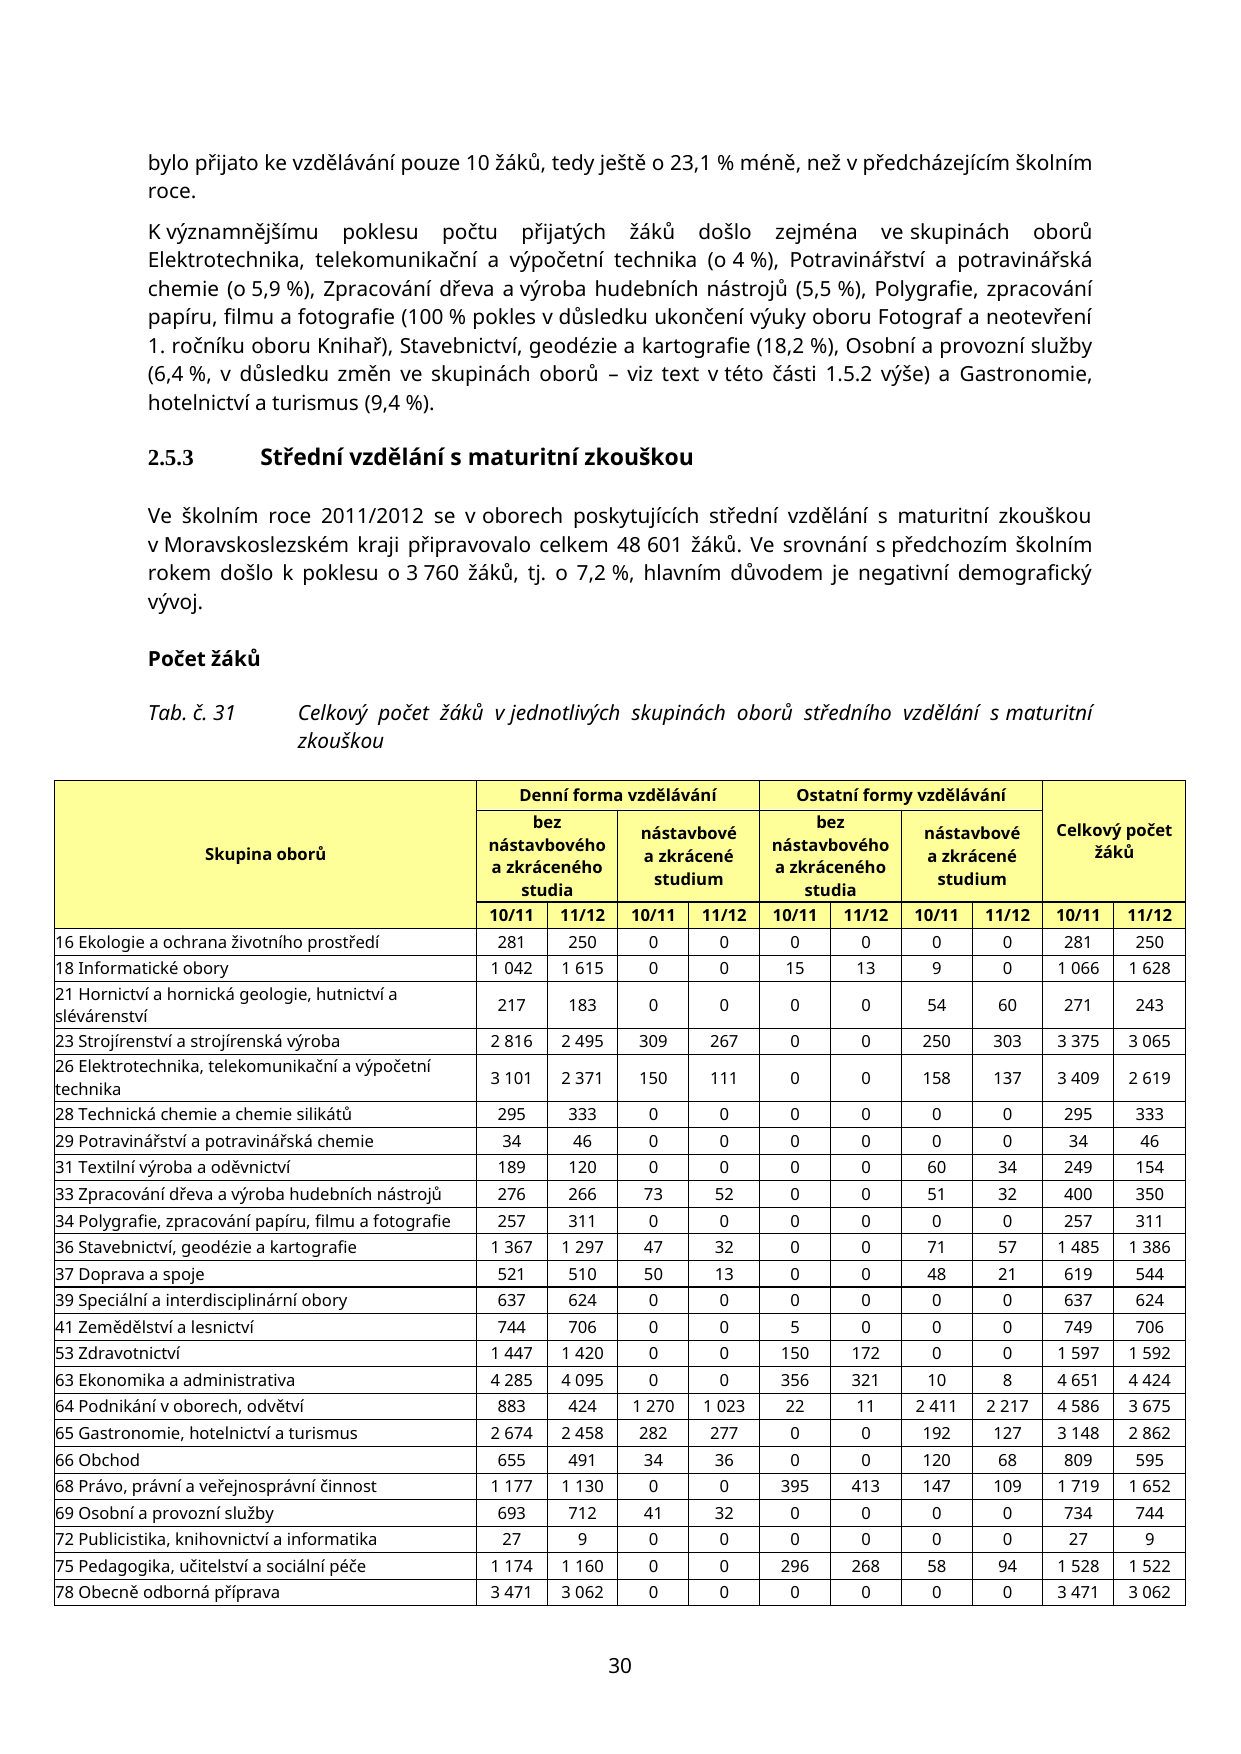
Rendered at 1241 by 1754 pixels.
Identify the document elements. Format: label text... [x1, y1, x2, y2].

table_cell 22 [760, 1394, 830, 1419]
list Celkový počet žáků v jednotlivých skupinách oborů středního vzdělání s maturitní zkouškou [148, 698, 1092, 755]
table_cell 68 Právo, právní a veřejnosprávní činnost [55, 1474, 476, 1499]
table_header Ostatní formy vzdělávání [760, 781, 1042, 809]
table_cell 150 [760, 1341, 830, 1366]
table_cell 693 [477, 1500, 547, 1526]
table_cell 243 [1114, 982, 1185, 1027]
table_cell 21 Hornictví a hornická geologie, hutnictví a slévárenství [55, 982, 476, 1027]
table_cell 637 [1043, 1288, 1113, 1313]
table_cell 120 [548, 1155, 617, 1180]
table_cell nástavbové a zkrácené studium [902, 811, 1042, 901]
table_cell 883 [477, 1394, 547, 1419]
table_cell 257 [1043, 1208, 1113, 1233]
table_cell 4 285 [477, 1367, 547, 1393]
table_cell 1 485 [1043, 1234, 1113, 1260]
table_cell 0 [831, 1208, 901, 1233]
table_cell 624 [548, 1288, 617, 1313]
table_cell 0 [689, 982, 759, 1027]
table_cell 3 471 [1043, 1580, 1113, 1605]
table_cell 0 [618, 1527, 688, 1552]
table_cell 1 628 [1114, 956, 1185, 981]
table_cell 1 528 [1043, 1553, 1113, 1579]
table_cell 21 [973, 1261, 1042, 1286]
table_cell 1 042 [477, 956, 547, 981]
table_cell 0 [973, 1102, 1042, 1127]
table_cell 0 [760, 1500, 830, 1526]
table_cell 0 [760, 1181, 830, 1207]
table_cell 36 Stavebnictví, geodézie a kartografie [55, 1234, 476, 1260]
table_cell 268 [831, 1553, 901, 1579]
table_cell 32 [689, 1234, 759, 1260]
table_cell 3 471 [477, 1580, 547, 1605]
table_cell 46 [548, 1128, 617, 1154]
table_cell 0 [689, 1341, 759, 1366]
table_cell 0 [618, 1341, 688, 1366]
table_cell 1 652 [1114, 1474, 1185, 1499]
table_cell 0 [902, 1500, 972, 1526]
table_cell 75 Pedagogika, učitelství a sociální péče [55, 1553, 476, 1579]
table_cell 0 [618, 1314, 688, 1339]
table_cell 257 [477, 1208, 547, 1233]
table_cell 712 [548, 1500, 617, 1526]
table_cell 0 [618, 1155, 688, 1180]
table_cell 3 675 [1114, 1394, 1185, 1419]
table_cell 3 065 [1114, 1029, 1185, 1054]
table_cell 63 Ekonomika a administrativa [55, 1367, 476, 1393]
table_cell 0 [902, 1527, 972, 1552]
table_cell 120 [902, 1447, 972, 1472]
table_cell 655 [477, 1447, 547, 1472]
table_cell 65 Gastronomie, hotelnictví a turismus [55, 1420, 476, 1446]
table_cell 127 [973, 1420, 1042, 1446]
table_cell 809 [1043, 1447, 1113, 1472]
table_cell 0 [902, 1208, 972, 1233]
table_cell 34 [973, 1155, 1042, 1180]
table_cell 15 [760, 956, 830, 981]
table_cell 0 [973, 929, 1042, 954]
table_cell 0 [760, 1261, 830, 1286]
table_cell 5 [760, 1314, 830, 1339]
table_cell 0 [689, 1288, 759, 1313]
table_cell 0 [973, 1500, 1042, 1526]
table_cell 277 [689, 1420, 759, 1446]
table_cell 13 [689, 1261, 759, 1286]
table_cell 11/12 [689, 903, 759, 928]
table_cell 23 Strojírenství a strojírenská výroba [55, 1029, 476, 1054]
table_cell 4 095 [548, 1367, 617, 1393]
table_cell 72 Publicistika, knihovnictví a informatika [55, 1527, 476, 1552]
table_cell 0 [618, 982, 688, 1027]
table_cell 1 174 [477, 1553, 547, 1579]
table_cell 333 [548, 1102, 617, 1127]
table_cell 33 Zpracování dřeva a výroba hudebních nástrojů [55, 1181, 476, 1207]
table_cell 744 [1114, 1500, 1185, 1526]
table_cell 54 [902, 982, 972, 1027]
table_cell 0 [689, 1580, 759, 1605]
table_cell 137 [973, 1055, 1042, 1101]
table_cell 0 [689, 1527, 759, 1552]
table_cell 3 148 [1043, 1420, 1113, 1446]
table_cell 0 [902, 1580, 972, 1605]
table_cell 624 [1114, 1288, 1185, 1313]
table_cell 41 [618, 1500, 688, 1526]
table_cell 250 [902, 1029, 972, 1054]
table_header Denní forma vzdělávání [477, 781, 759, 809]
table_cell 34 Polygrafie, zpracování papíru, filmu a fotografie [55, 1208, 476, 1233]
table_cell 744 [477, 1314, 547, 1339]
table_cell 395 [760, 1474, 830, 1499]
table_cell 0 [760, 1208, 830, 1233]
table_cell 0 [831, 1181, 901, 1207]
table_cell 0 [689, 1474, 759, 1499]
table_cell 2 495 [548, 1029, 617, 1054]
table_cell 27 [477, 1527, 547, 1552]
table_cell 60 [902, 1155, 972, 1180]
table_cell 266 [548, 1181, 617, 1207]
table_cell 1 420 [548, 1341, 617, 1366]
table_cell 0 [689, 956, 759, 981]
table_cell 491 [548, 1447, 617, 1472]
table_cell 32 [689, 1500, 759, 1526]
table_cell 34 [477, 1128, 547, 1154]
table_cell 350 [1114, 1181, 1185, 1207]
table_cell 78 Obecně odborná příprava [55, 1580, 476, 1605]
table_cell 192 [902, 1420, 972, 1446]
table_cell 1 130 [548, 1474, 617, 1499]
text bylo přijato ke vzdělávání pouze 10 žáků, tedy ještě o 23,1 % méně, než v předcházejícím školním roce. [148, 148, 1092, 204]
table_cell 250 [1114, 929, 1185, 954]
table_cell 13 [831, 956, 901, 981]
table_cell 46 [1114, 1128, 1185, 1154]
table_cell 0 [689, 1155, 759, 1180]
table_cell 424 [548, 1394, 617, 1419]
table_cell 271 [1043, 982, 1113, 1027]
table_cell 39 Speciální a interdisciplinární obory [55, 1288, 476, 1313]
table_cell 1 597 [1043, 1341, 1113, 1366]
table_cell 0 [902, 1288, 972, 1313]
table_cell 0 [831, 1314, 901, 1339]
table_cell 0 [831, 1029, 901, 1054]
table_cell 28 Technická chemie a chemie silikátů [55, 1102, 476, 1127]
table_cell 0 [831, 982, 901, 1027]
table_cell 1 177 [477, 1474, 547, 1499]
table_cell 0 [973, 956, 1042, 981]
table_cell 29 Potravinářství a potravinářská chemie [55, 1128, 476, 1154]
table_cell 0 [902, 1314, 972, 1339]
table_cell 0 [831, 1527, 901, 1552]
table_cell 10/11 [477, 903, 547, 928]
table_cell 2 862 [1114, 1420, 1185, 1446]
table_cell 356 [760, 1367, 830, 1393]
table_cell 9 [548, 1527, 617, 1552]
table_cell 321 [831, 1367, 901, 1393]
table_cell 0 [618, 1208, 688, 1233]
table_header Celkový počet žáků [1043, 781, 1185, 901]
table_cell 706 [548, 1314, 617, 1339]
table_cell 9 [902, 956, 972, 981]
table_cell 0 [760, 1155, 830, 1180]
table_cell 183 [548, 982, 617, 1027]
table_cell 47 [618, 1234, 688, 1260]
table_cell 36 [689, 1447, 759, 1472]
text K významnějšímu poklesu počtu přijatých žáků došlo zejména ve skupinách oborů Elektrotechnika, telekomunikační a výpočetní technika (o 4 %), Potravinářství a potravinářská chemie (o 5,9 %), Zpracování dřeva a výroba hudebních nástrojů (5,5 %), Polygrafie, zpracování papíru, filmu a fotografie (100 % pokles v důsledku ukončení výuky oboru Fotograf a neotevření 1. ročníku oboru Knihař), Stavebnictví, geodézie a kartografie (18,2 %), Osobní a provozní služby (6,4 %, v důsledku změn ve skupinách oborů – viz text v této části 1.5.2 výše) a Gastronomie, hotelnictví a turismus (9,4 %). [148, 217, 1092, 416]
table_cell 4 424 [1114, 1367, 1185, 1393]
table_cell 0 [618, 1474, 688, 1499]
table_cell 64 Podnikání v oborech, odvětví [55, 1394, 476, 1419]
table_cell 249 [1043, 1155, 1113, 1180]
table_cell 0 [618, 1580, 688, 1605]
table_cell 0 [831, 1288, 901, 1313]
table_cell 0 [973, 1527, 1042, 1552]
table_cell 0 [760, 1128, 830, 1154]
table_cell 0 [831, 1420, 901, 1446]
table_cell 0 [973, 1208, 1042, 1233]
table_cell 1 592 [1114, 1341, 1185, 1366]
table_cell 267 [689, 1029, 759, 1054]
table_cell 189 [477, 1155, 547, 1180]
table_cell 51 [902, 1181, 972, 1207]
table_header Skupina oborů [55, 781, 476, 928]
table_cell 0 [618, 929, 688, 954]
table_cell 0 [760, 1055, 830, 1101]
table_cell 0 [760, 1420, 830, 1446]
table_cell 16 Ekologie a ochrana životního prostředí [55, 929, 476, 954]
table_cell 0 [760, 1102, 830, 1127]
table_cell 11/12 [831, 903, 901, 928]
table_cell 0 [760, 1447, 830, 1472]
table_cell 309 [618, 1029, 688, 1054]
table_cell 333 [1114, 1102, 1185, 1127]
table_cell 0 [689, 1208, 759, 1233]
table_cell 311 [548, 1208, 617, 1233]
table_cell 0 [973, 1314, 1042, 1339]
table_cell 1 297 [548, 1234, 617, 1260]
table_cell 71 [902, 1234, 972, 1260]
table_cell 0 [760, 1288, 830, 1313]
table_cell 48 [902, 1261, 972, 1286]
table_cell 281 [477, 929, 547, 954]
table_cell 0 [831, 1128, 901, 1154]
table_cell 734 [1043, 1500, 1113, 1526]
table_cell 2 458 [548, 1420, 617, 1446]
table_cell 32 [973, 1181, 1042, 1207]
table_cell 52 [689, 1181, 759, 1207]
table_cell 0 [760, 929, 830, 954]
table_cell 0 [973, 1128, 1042, 1154]
table_cell 1 615 [548, 956, 617, 981]
table_cell 0 [618, 956, 688, 981]
table_cell 172 [831, 1341, 901, 1366]
table_cell 521 [477, 1261, 547, 1286]
table_cell 0 [689, 1367, 759, 1393]
table_cell 595 [1114, 1447, 1185, 1472]
table_cell 0 [618, 1128, 688, 1154]
table_cell 0 [760, 1580, 830, 1605]
table_cell 0 [618, 1288, 688, 1313]
table_cell 0 [760, 982, 830, 1027]
table_cell 0 [618, 1553, 688, 1579]
table_cell 8 [973, 1367, 1042, 1393]
table_cell 10/11 [618, 903, 688, 928]
table_cell 109 [973, 1474, 1042, 1499]
table_cell 0 [902, 1341, 972, 1366]
table_cell 0 [760, 1029, 830, 1054]
table_cell 0 [831, 1234, 901, 1260]
table_cell 69 Osobní a provozní služby [55, 1500, 476, 1526]
table_cell 2 371 [548, 1055, 617, 1101]
table_cell 73 [618, 1181, 688, 1207]
table_cell 1 386 [1114, 1234, 1185, 1260]
table_cell 749 [1043, 1314, 1113, 1339]
table_cell 0 [831, 1261, 901, 1286]
table_cell 217 [477, 982, 547, 1027]
table_cell 0 [902, 929, 972, 954]
table_cell 10/11 [760, 903, 830, 928]
table_cell 0 [973, 1288, 1042, 1313]
table_cell 2 217 [973, 1394, 1042, 1419]
table_cell 250 [548, 929, 617, 954]
table_cell 1 160 [548, 1553, 617, 1579]
table_cell nástavbové a zkrácené studium [618, 811, 759, 901]
table_cell 311 [1114, 1208, 1185, 1233]
table_cell 3 062 [548, 1580, 617, 1605]
table_cell bez nástavbového a zkráceného studia [477, 811, 617, 901]
table_cell 57 [973, 1234, 1042, 1260]
table_cell 60 [973, 982, 1042, 1027]
table_cell 0 [831, 1155, 901, 1180]
table_cell 3 101 [477, 1055, 547, 1101]
table_cell 31 Textilní výroba a oděvnictví [55, 1155, 476, 1180]
table_cell 295 [477, 1102, 547, 1127]
table_cell bez nástavbového a zkráceného studia [760, 811, 901, 901]
table_cell 0 [831, 1580, 901, 1605]
table_cell 0 [902, 1102, 972, 1127]
table_cell 0 [831, 1500, 901, 1526]
table_cell 1 447 [477, 1341, 547, 1366]
table_cell 58 [902, 1553, 972, 1579]
table_cell 2 816 [477, 1029, 547, 1054]
table_cell 4 651 [1043, 1367, 1113, 1393]
table_cell 0 [831, 1102, 901, 1127]
table_cell 281 [1043, 929, 1113, 954]
table_cell 26 Elektrotechnika, telekomunikační a výpočetní technika [55, 1055, 476, 1101]
table_cell 37 Doprava a spoje [55, 1261, 476, 1286]
table_cell 4 586 [1043, 1394, 1113, 1419]
table_cell 50 [618, 1261, 688, 1286]
table_cell 637 [477, 1288, 547, 1313]
table_cell 0 [689, 1102, 759, 1127]
table_cell 0 [831, 1055, 901, 1101]
table_cell 0 [831, 929, 901, 954]
table_cell 158 [902, 1055, 972, 1101]
table_cell 34 [618, 1447, 688, 1472]
table_cell 10/11 [1043, 903, 1113, 928]
subtitle Střední vzdělání s maturitní zkouškou [148, 441, 1092, 472]
text Ve školním roce 2011/2012 se v oborech poskytujících střední vzdělání s maturitní zkouškou v Moravskoslezském kraji připravovalo celkem 48 601 žáků. Ve srovnání s předchozím školním rokem došlo k poklesu o 3 760 žáků, tj. o 7,2 %, hlavním důvodem je negativní demografický vývoj. [148, 502, 1092, 615]
table_cell 11/12 [1114, 903, 1185, 928]
table_cell 10 [902, 1367, 972, 1393]
table_cell 11 [831, 1394, 901, 1419]
table_cell 0 [760, 1527, 830, 1552]
table_cell 18 Informatické obory [55, 956, 476, 981]
table_cell 296 [760, 1553, 830, 1579]
table_cell 1 367 [477, 1234, 547, 1260]
table_cell 1 270 [618, 1394, 688, 1419]
table_cell 0 [760, 1234, 830, 1260]
table_cell 2 619 [1114, 1055, 1185, 1101]
text Počet žáků [148, 644, 1092, 673]
table_cell 0 [618, 1102, 688, 1127]
table_cell 0 [689, 1314, 759, 1339]
table_cell 1 522 [1114, 1553, 1185, 1579]
table_cell 3 375 [1043, 1029, 1113, 1054]
table_cell 1 066 [1043, 956, 1113, 981]
table_cell 0 [902, 1128, 972, 1154]
table_cell 0 [973, 1580, 1042, 1605]
table_cell 0 [689, 1553, 759, 1579]
table_cell 706 [1114, 1314, 1185, 1339]
table_cell 0 [831, 1447, 901, 1472]
table_cell 0 [689, 1128, 759, 1154]
table_cell 1 023 [689, 1394, 759, 1419]
table_cell 510 [548, 1261, 617, 1286]
table_cell 34 [1043, 1128, 1113, 1154]
table_cell 150 [618, 1055, 688, 1101]
table_cell 1 719 [1043, 1474, 1113, 1499]
table_cell 544 [1114, 1261, 1185, 1286]
table_cell 276 [477, 1181, 547, 1207]
table_cell 11/12 [548, 903, 617, 928]
table_cell 41 Zemědělství a lesnictví [55, 1314, 476, 1339]
table_cell 3 409 [1043, 1055, 1113, 1101]
table_cell 295 [1043, 1102, 1113, 1127]
table_cell 0 [973, 1341, 1042, 1366]
table_cell 94 [973, 1553, 1042, 1579]
table_cell 303 [973, 1029, 1042, 1054]
table_cell 27 [1043, 1527, 1113, 1552]
table_cell 2 411 [902, 1394, 972, 1419]
table_cell 147 [902, 1474, 972, 1499]
table_cell 2 674 [477, 1420, 547, 1446]
table_cell 3 062 [1114, 1580, 1185, 1605]
table_cell 11/12 [973, 903, 1042, 928]
table_cell 0 [689, 929, 759, 954]
table_cell 154 [1114, 1155, 1185, 1180]
table_cell 68 [973, 1447, 1042, 1472]
table_cell 619 [1043, 1261, 1113, 1286]
table_cell 53 Zdravotnictví [55, 1341, 476, 1366]
table_cell 10/11 [902, 903, 972, 928]
table_cell 9 [1114, 1527, 1185, 1552]
table_cell 0 [618, 1367, 688, 1393]
table_cell 413 [831, 1474, 901, 1499]
table_cell 111 [689, 1055, 759, 1101]
table_cell 400 [1043, 1181, 1113, 1207]
table_cell 282 [618, 1420, 688, 1446]
table_cell 66 Obchod [55, 1447, 476, 1472]
